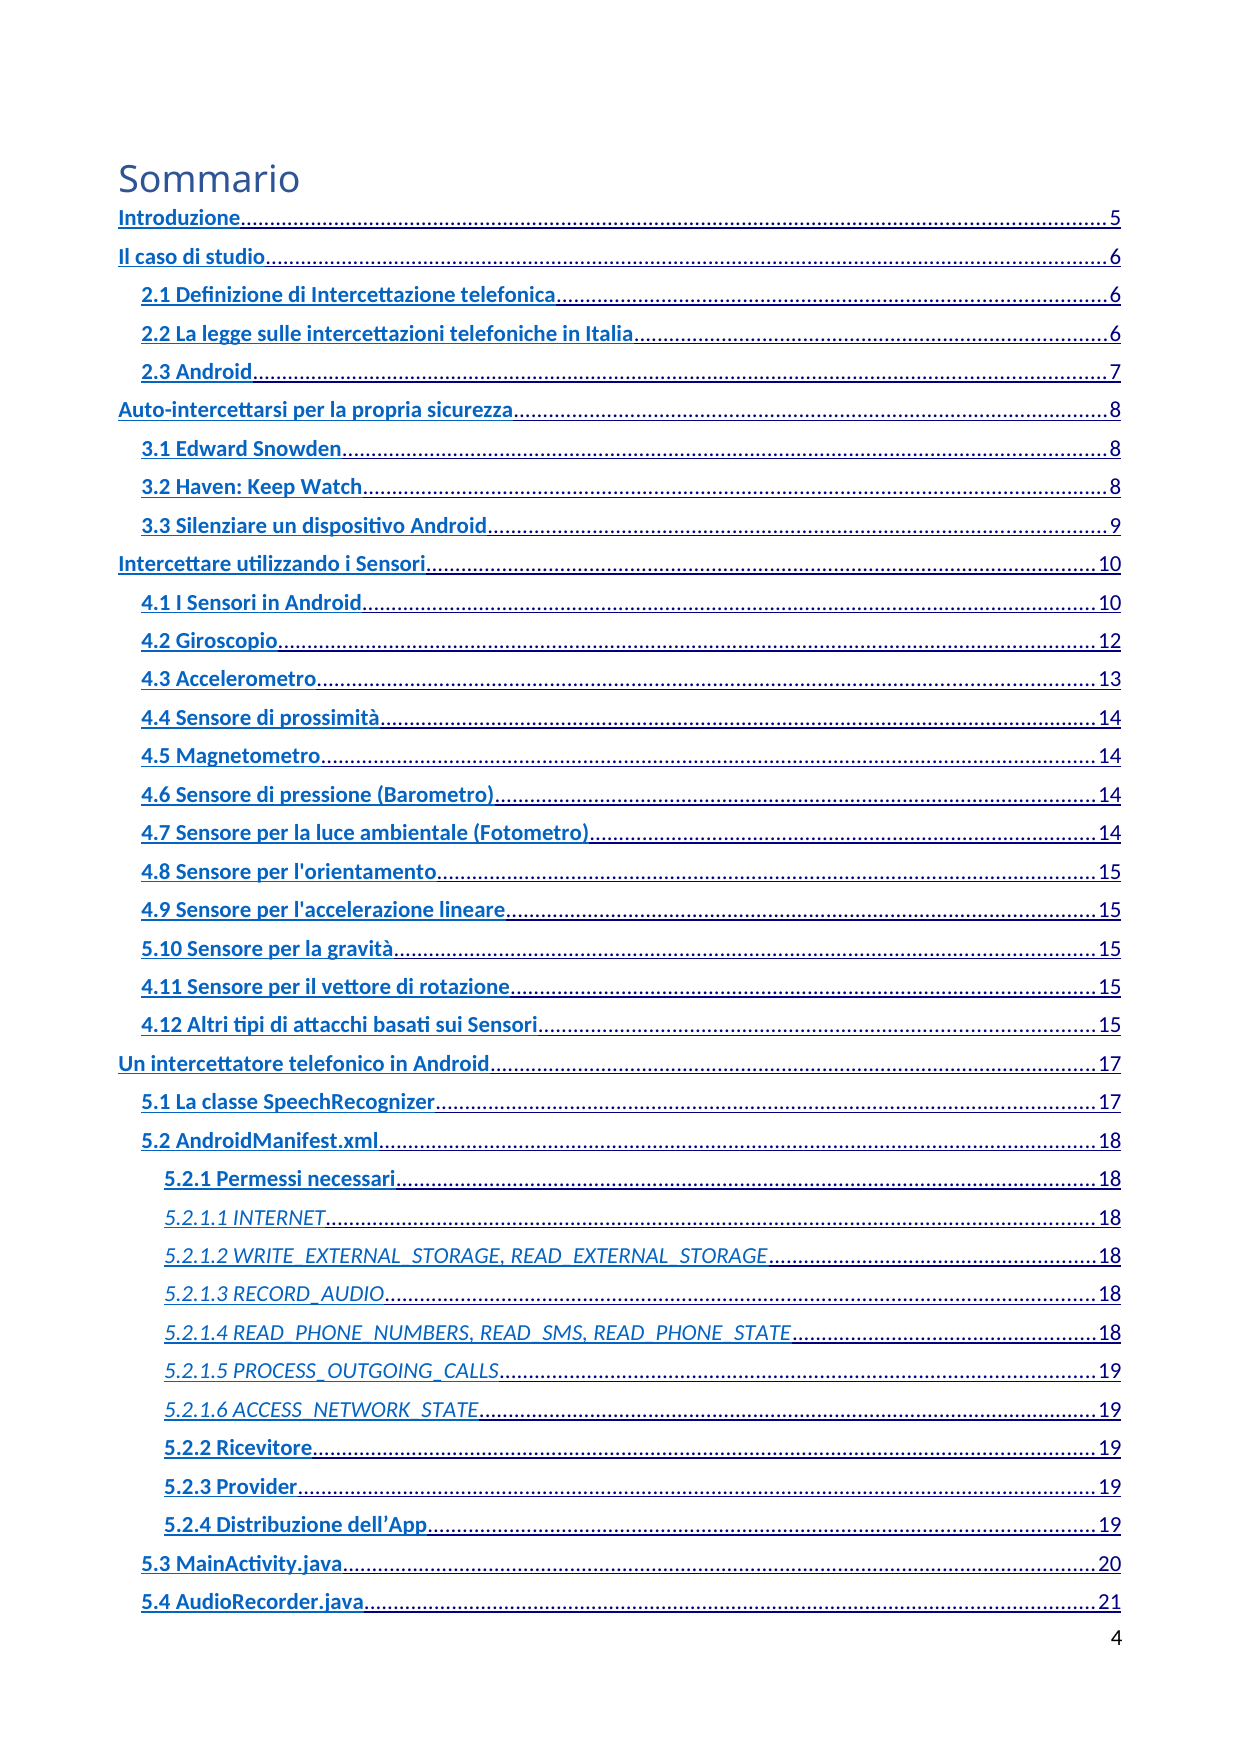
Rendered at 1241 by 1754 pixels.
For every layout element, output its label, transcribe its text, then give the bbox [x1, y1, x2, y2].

text 4.12 Altri tipi di attacchi basati sui Sensori 15 [141, 1011, 1122, 1038]
text 5.2.1.2 WRITE_EXTERNAL_STORAGE, READ_EXTERNAL_STORAGE 18 [164, 1241, 1122, 1269]
text 4.5 Magnetometro 14 [141, 741, 1122, 769]
text 5.2.1.3 RECORD_AUDIO 18 [164, 1279, 1122, 1308]
text 4.6 Sensore di pressione (Barometro) 14 [141, 780, 1122, 808]
text Il caso di studio 6 [118, 242, 1122, 270]
text 3.3 Silenziare un dispositivo Android 9 [141, 511, 1122, 539]
text 4.1 I Sensori in Android 10 [141, 588, 1122, 616]
text 5.2.3 Provider 19 [164, 1472, 1122, 1500]
text 3.2 Haven: Keep Watch 8 [141, 472, 1122, 500]
text 4.2 Giroscopio 12 [141, 626, 1122, 654]
text 4.7 Sensore per la luce ambientale (Fotometro) 14 [141, 818, 1122, 846]
text 5.2.1.5 PROCESS_OUTGOING_CALLS 19 [164, 1356, 1122, 1384]
text 2.2 La legge sulle intercettazioni telefoniche in Italia 6 [141, 319, 1122, 347]
text 3.1 Edward Snowden 8 [141, 434, 1122, 462]
text 4.8 Sensore per l'orientamento 15 [141, 857, 1122, 885]
text 4.11 Sensore per il vettore di rotazione 15 [141, 972, 1122, 1000]
text Intercettare utilizzando i Sensori 10 [118, 549, 1122, 577]
text Un intercettatore telefonico in Android 17 [118, 1049, 1122, 1077]
text 5.3 MainActivity.java 20 [141, 1549, 1122, 1577]
text 5.1 La classe SpeechRecognizer 17 [141, 1087, 1122, 1115]
text 5.2.1.4 READ_PHONE_NUMBERS, READ_SMS, READ_PHONE_STATE 18 [164, 1318, 1122, 1346]
text Sommario [118, 152, 1122, 203]
text 4.4 Sensore di prossimità 14 [141, 703, 1122, 731]
text 5.10 Sensore per la gravità 15 [141, 934, 1122, 962]
text 5.2.2 Ricevitore 19 [164, 1433, 1122, 1461]
text 4.3 Accelerometro 13 [141, 664, 1122, 693]
text 5.2.1.1 INTERNET 18 [164, 1203, 1122, 1231]
text 5.2.4 Distribuzione dell’App 19 [164, 1510, 1122, 1538]
text 5.4 AudioRecorder.java 21 [141, 1587, 1122, 1615]
text 4.9 Sensore per l'accelerazione lineare 15 [141, 895, 1122, 923]
text 5.2.1.6 ACCESS_NETWORK_STATE 19 [164, 1395, 1122, 1423]
text 2.1 Definizione di Intercettazione telefonica 6 [141, 280, 1122, 308]
text 2.3 Android 7 [141, 357, 1122, 385]
text Introduzione 5 [118, 203, 1122, 231]
text Auto-intercettarsi per la propria sicurezza 8 [118, 396, 1122, 423]
text 5.2.1 Permessi necessari 18 [164, 1164, 1122, 1192]
text 5.2 AndroidManifest.xml 18 [141, 1126, 1122, 1154]
